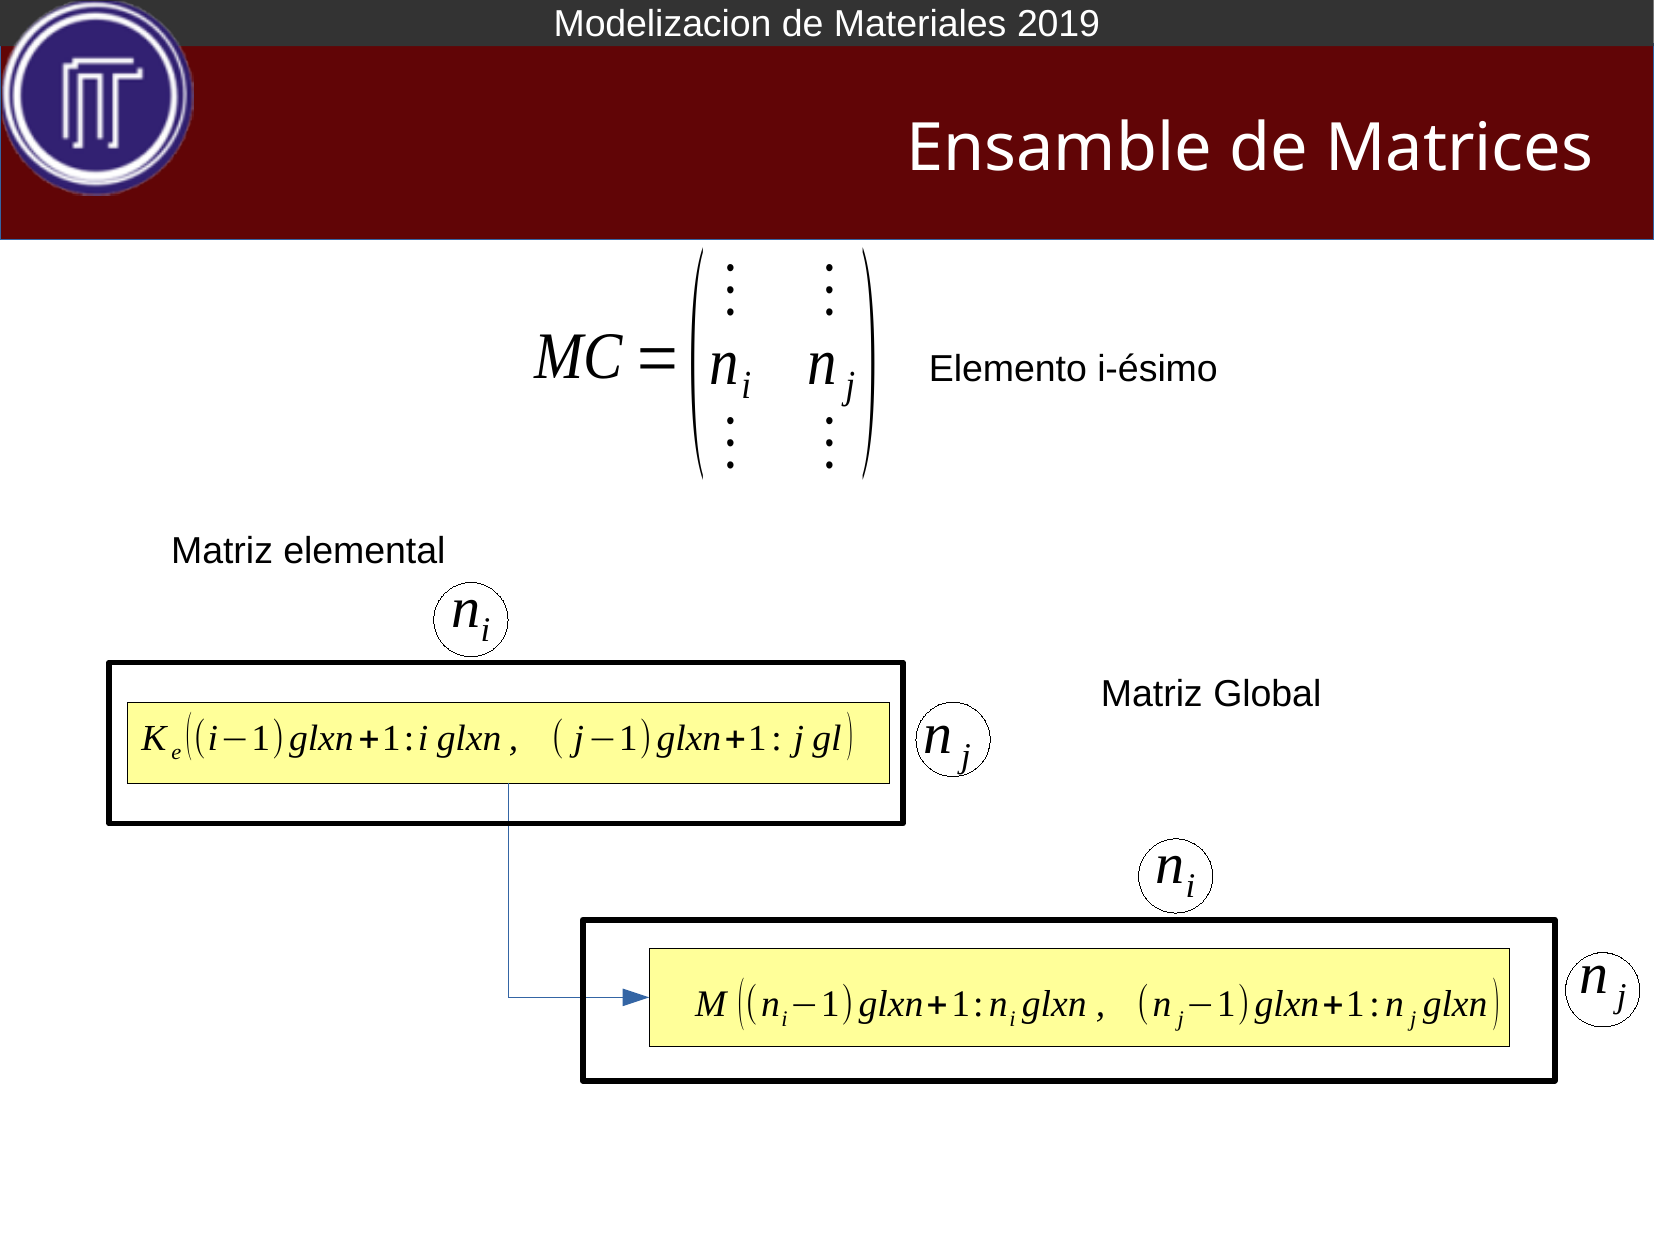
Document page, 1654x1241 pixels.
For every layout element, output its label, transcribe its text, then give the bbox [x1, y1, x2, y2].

title Ensamble de Matrices [41, 70, 1654, 218]
text_box [127, 702, 890, 784]
chart [131, 710, 861, 764]
text_box Matriz elemental [156, 521, 485, 579]
chart [443, 576, 499, 650]
picture [0, 0, 194, 196]
chart [687, 976, 1506, 1033]
text_box [649, 948, 1510, 1047]
chart [1571, 941, 1635, 1015]
chart [525, 243, 886, 483]
text_box Elemento i-ésimo [914, 340, 1264, 398]
chart [1148, 832, 1204, 906]
text_box Matriz Global [1086, 665, 1414, 723]
chart [916, 702, 979, 776]
